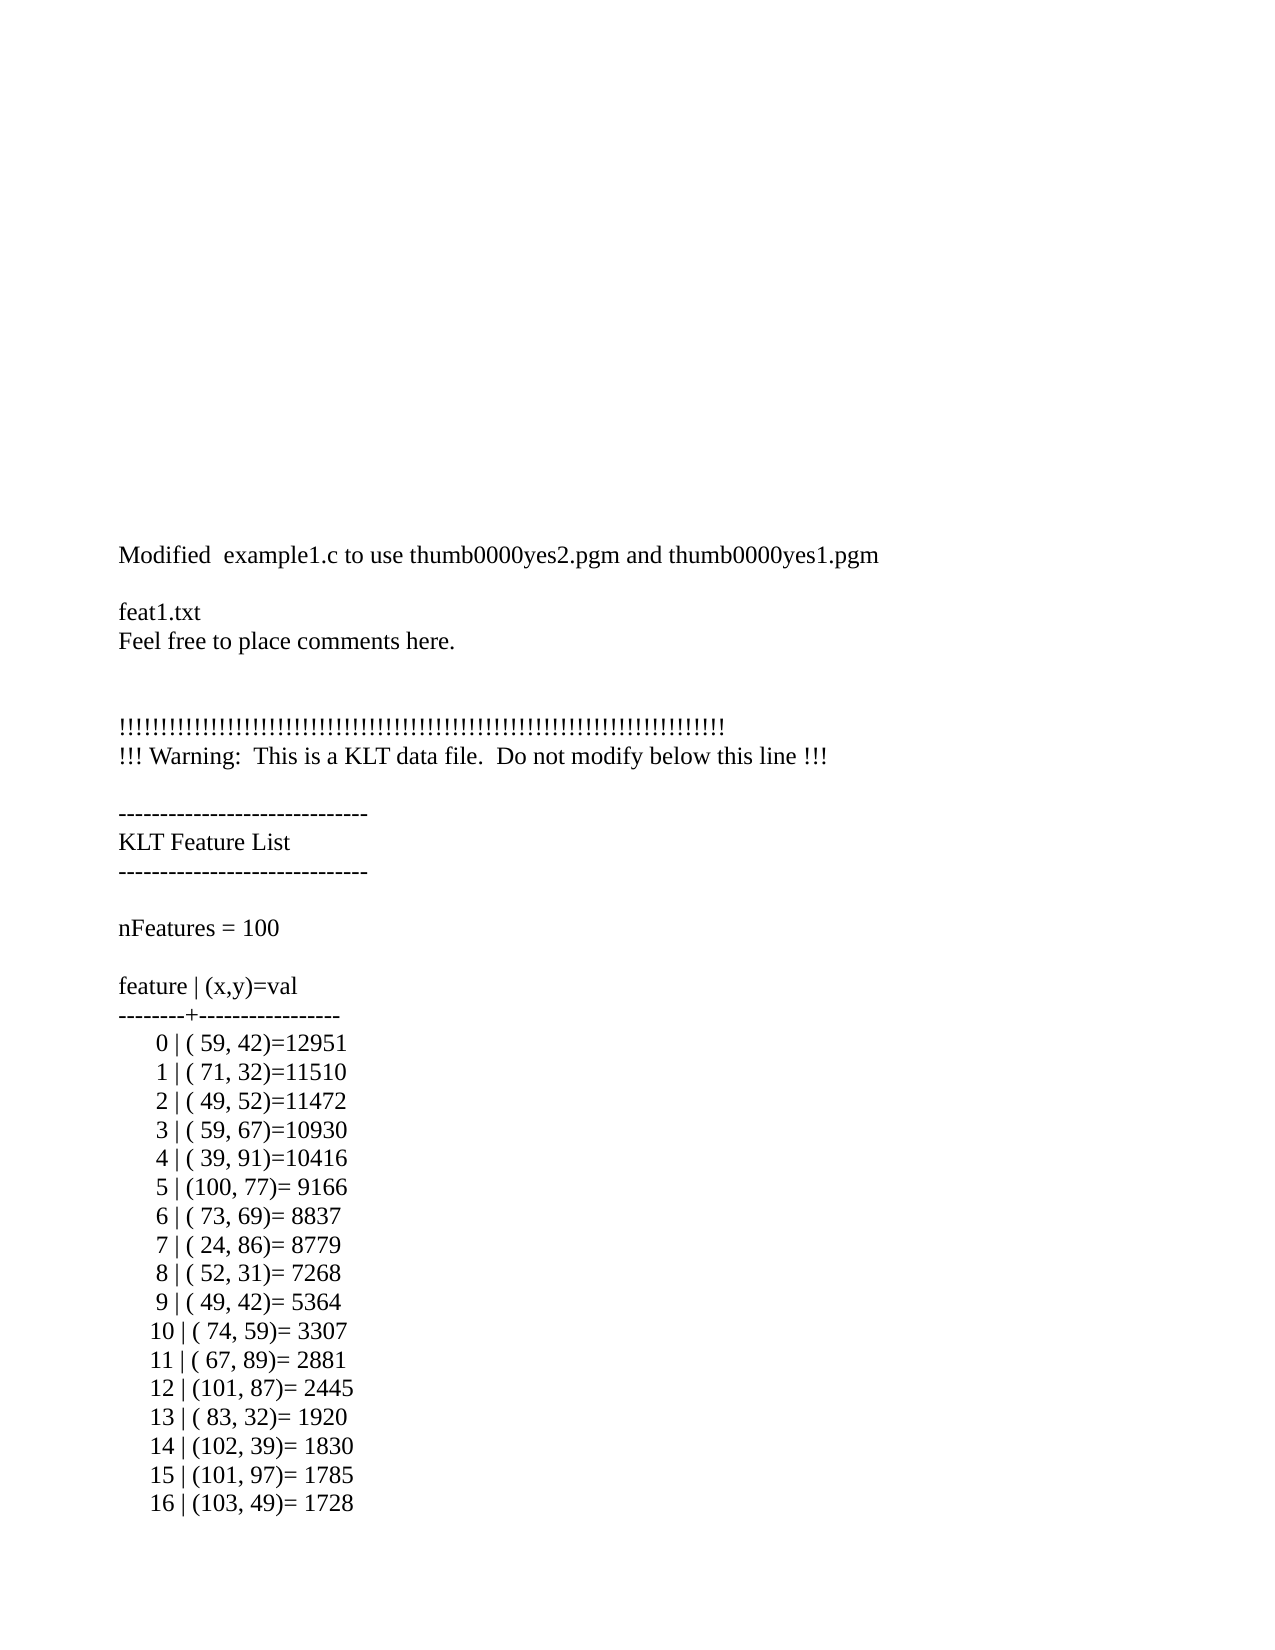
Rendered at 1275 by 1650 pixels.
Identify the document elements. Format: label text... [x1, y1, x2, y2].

text 12 | (101, 87)= 2445 [118, 1373, 1157, 1402]
text 4 | ( 39, 91)=10416 [118, 1143, 1157, 1172]
text 11 | ( 67, 89)= 2881 [118, 1345, 1157, 1373]
text KLT Feature List [118, 827, 1157, 856]
text nFeatures = 100 [118, 913, 1157, 942]
text 13 | ( 83, 32)= 1920 [118, 1402, 1157, 1431]
text --------+----------------- [118, 1000, 1157, 1028]
text 6 | ( 73, 69)= 8837 [118, 1201, 1157, 1230]
text 1 | ( 71, 32)=11510 [118, 1057, 1157, 1086]
text 14 | (102, 39)= 1830 [118, 1431, 1157, 1460]
text 15 | (101, 97)= 1785 [118, 1460, 1157, 1488]
text feat1.txt [118, 597, 1157, 626]
text 3 | ( 59, 67)=10930 [118, 1115, 1157, 1143]
text Modified example1.c to use thumb0000yes2.pgm and thumb0000yes1.pgm [118, 540, 1157, 568]
text 0 | ( 59, 42)=12951 [118, 1028, 1157, 1057]
text 10 | ( 74, 59)= 3307 [118, 1316, 1157, 1345]
text !!!!!!!!!!!!!!!!!!!!!!!!!!!!!!!!!!!!!!!!!!!!!!!!!!!!!!!!!!!!!!!!!!!!!!!!! [118, 712, 1157, 741]
text ------------------------------ [118, 856, 1157, 885]
text 5 | (100, 77)= 9166 [118, 1172, 1157, 1201]
text 2 | ( 49, 52)=11472 [118, 1086, 1157, 1115]
text 9 | ( 49, 42)= 5364 [118, 1287, 1157, 1316]
text 7 | ( 24, 86)= 8779 [118, 1230, 1157, 1258]
text feature | (x,y)=val [118, 971, 1157, 1000]
text 8 | ( 52, 31)= 7268 [118, 1258, 1157, 1287]
text ------------------------------ [118, 798, 1157, 827]
text 16 | (103, 49)= 1728 [118, 1488, 1157, 1517]
text !!! Warning: This is a KLT data file. Do not modify below this line !!! [118, 741, 1157, 770]
text Feel free to place comments here. [118, 626, 1157, 655]
